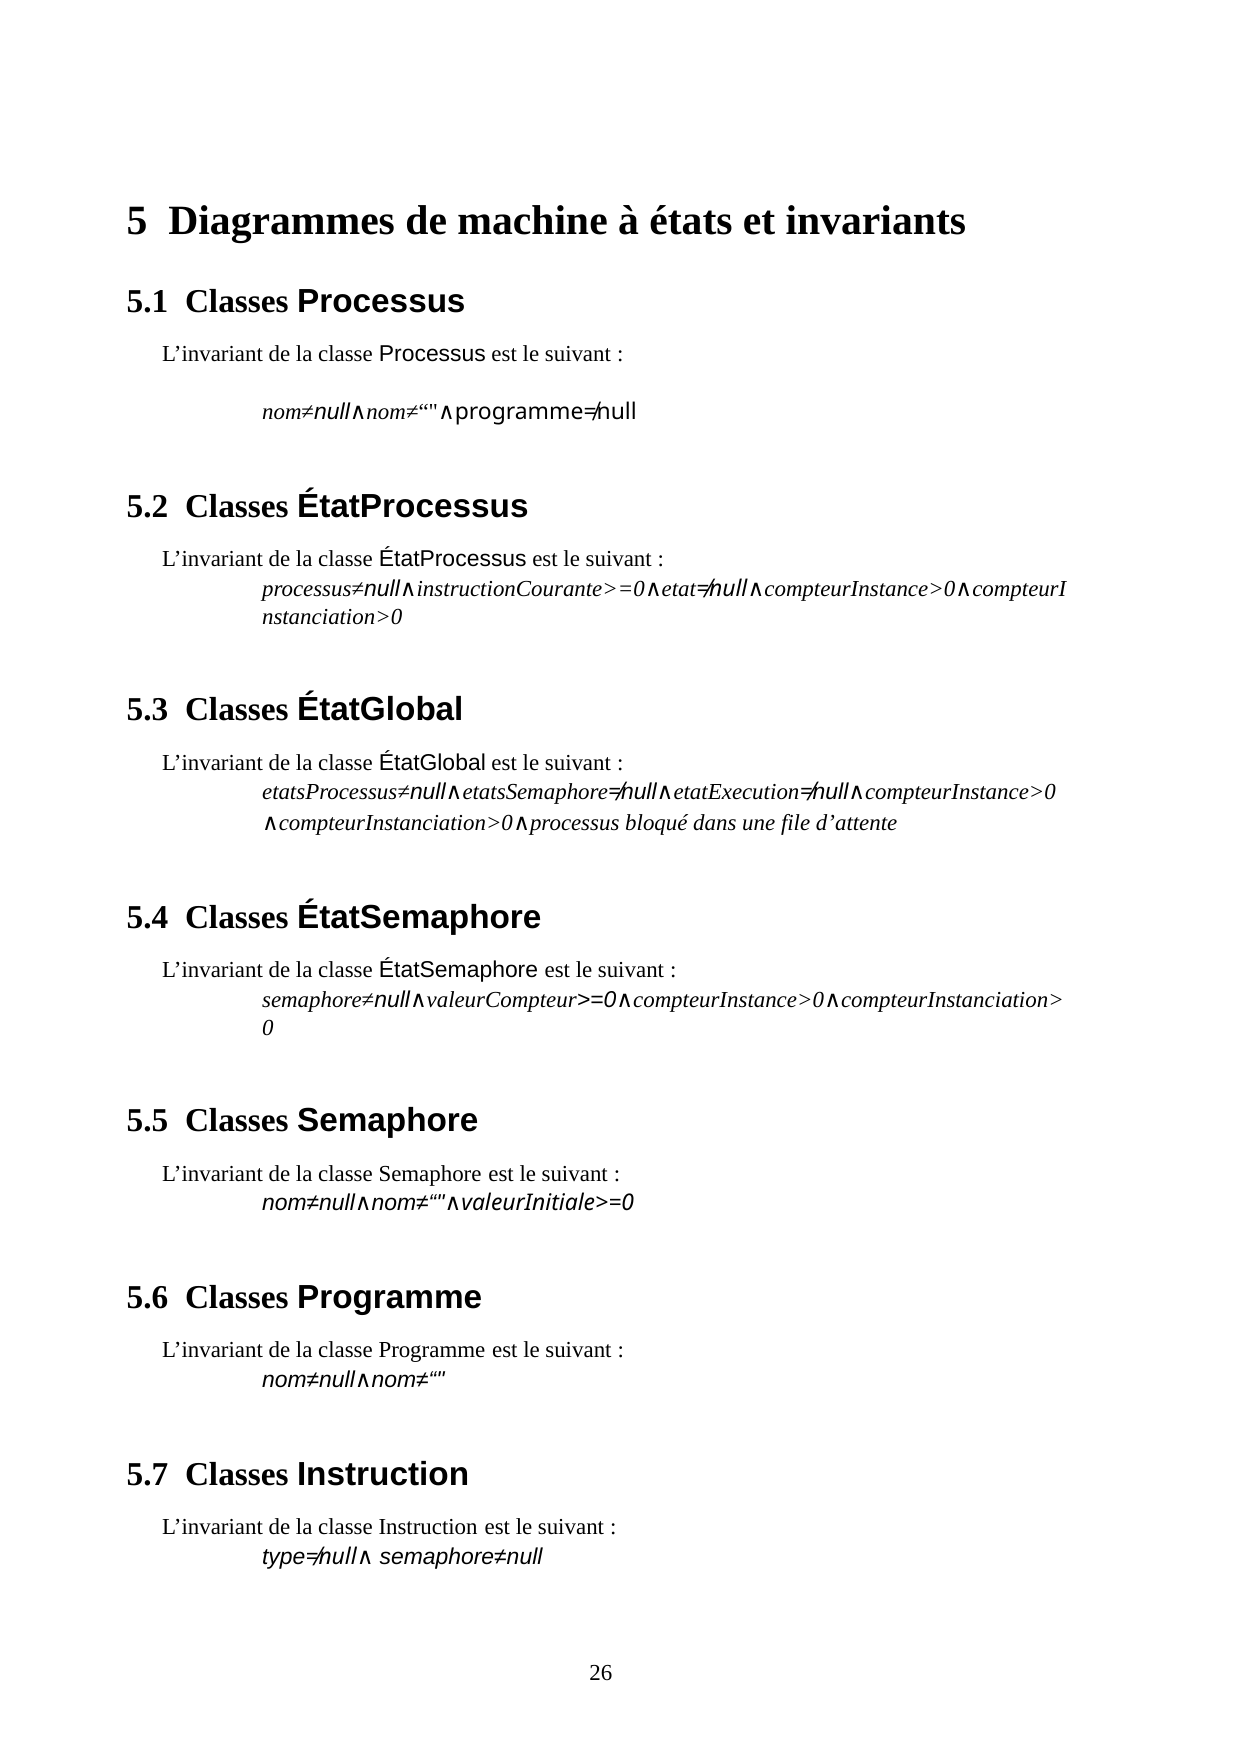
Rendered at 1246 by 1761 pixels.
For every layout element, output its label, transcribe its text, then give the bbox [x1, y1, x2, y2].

subtitle 5.5 Classes Semaphore [126, 1100, 1075, 1139]
subtitle 5.6 Classes Programme [126, 1277, 1075, 1316]
table_header etatsProcessus≠null∧etatsSemaphore≠null∧etatExecution≠null∧compteurInstance>0∧compteurInstanciation>0∧processus bloqué dans une file d’attente [262, 775, 1071, 837]
subtitle 5.7 Classes Instruction [126, 1454, 1075, 1492]
table_header nom≠null∧nom≠“"∧programme≠null [262, 395, 1071, 426]
table_header [126, 775, 262, 837]
subtitle 5.2 Classes ÉtatProcessus [126, 486, 1075, 524]
table_header [126, 1540, 262, 1571]
subtitle 5.3 Classes ÉtatGlobal [126, 689, 1075, 728]
text L’invariant de la classe Instruction est le suivant : [126, 1513, 1075, 1539]
table_header [126, 1186, 262, 1217]
subtitle 5 Diagrammes de machine à états et invariants [126, 195, 1075, 243]
table_header semaphore≠null∧valeurCompteur>=0∧compteurInstance>0∧compteurInstanciation>0 [262, 983, 1071, 1041]
table_header processus≠null∧instructionCourante>=0∧etat≠null∧compteurInstance>0∧compteurInstanciation>0 [262, 572, 1071, 629]
table_header [126, 395, 262, 426]
text L’invariant de la classe Programme est le suivant : [126, 1336, 1075, 1363]
table_header [126, 572, 262, 629]
table_header nom≠null∧nom≠“"∧valeurInitiale>=0 [262, 1186, 1071, 1217]
text L’invariant de la classe Processus est le suivant : [126, 340, 1075, 367]
text L’invariant de la classe Semaphore est le suivant : [126, 1159, 1075, 1186]
table_header nom≠null∧nom≠“" [262, 1363, 1071, 1394]
subtitle 5.1 Classes Processus [126, 281, 1075, 319]
text L’invariant de la classe ÉtatSemaphore est le suivant : [126, 956, 1075, 983]
text L’invariant de la classe ÉtatGlobal est le suivant : [126, 748, 1075, 775]
subtitle 5.4 Classes ÉtatSemaphore [126, 897, 1075, 936]
table_header type≠null∧ semaphore≠null [262, 1540, 1071, 1571]
text L’invariant de la classe ÉtatProcessus est le suivant : [126, 545, 1075, 572]
table_header [126, 983, 262, 1041]
table_header [126, 1363, 262, 1394]
